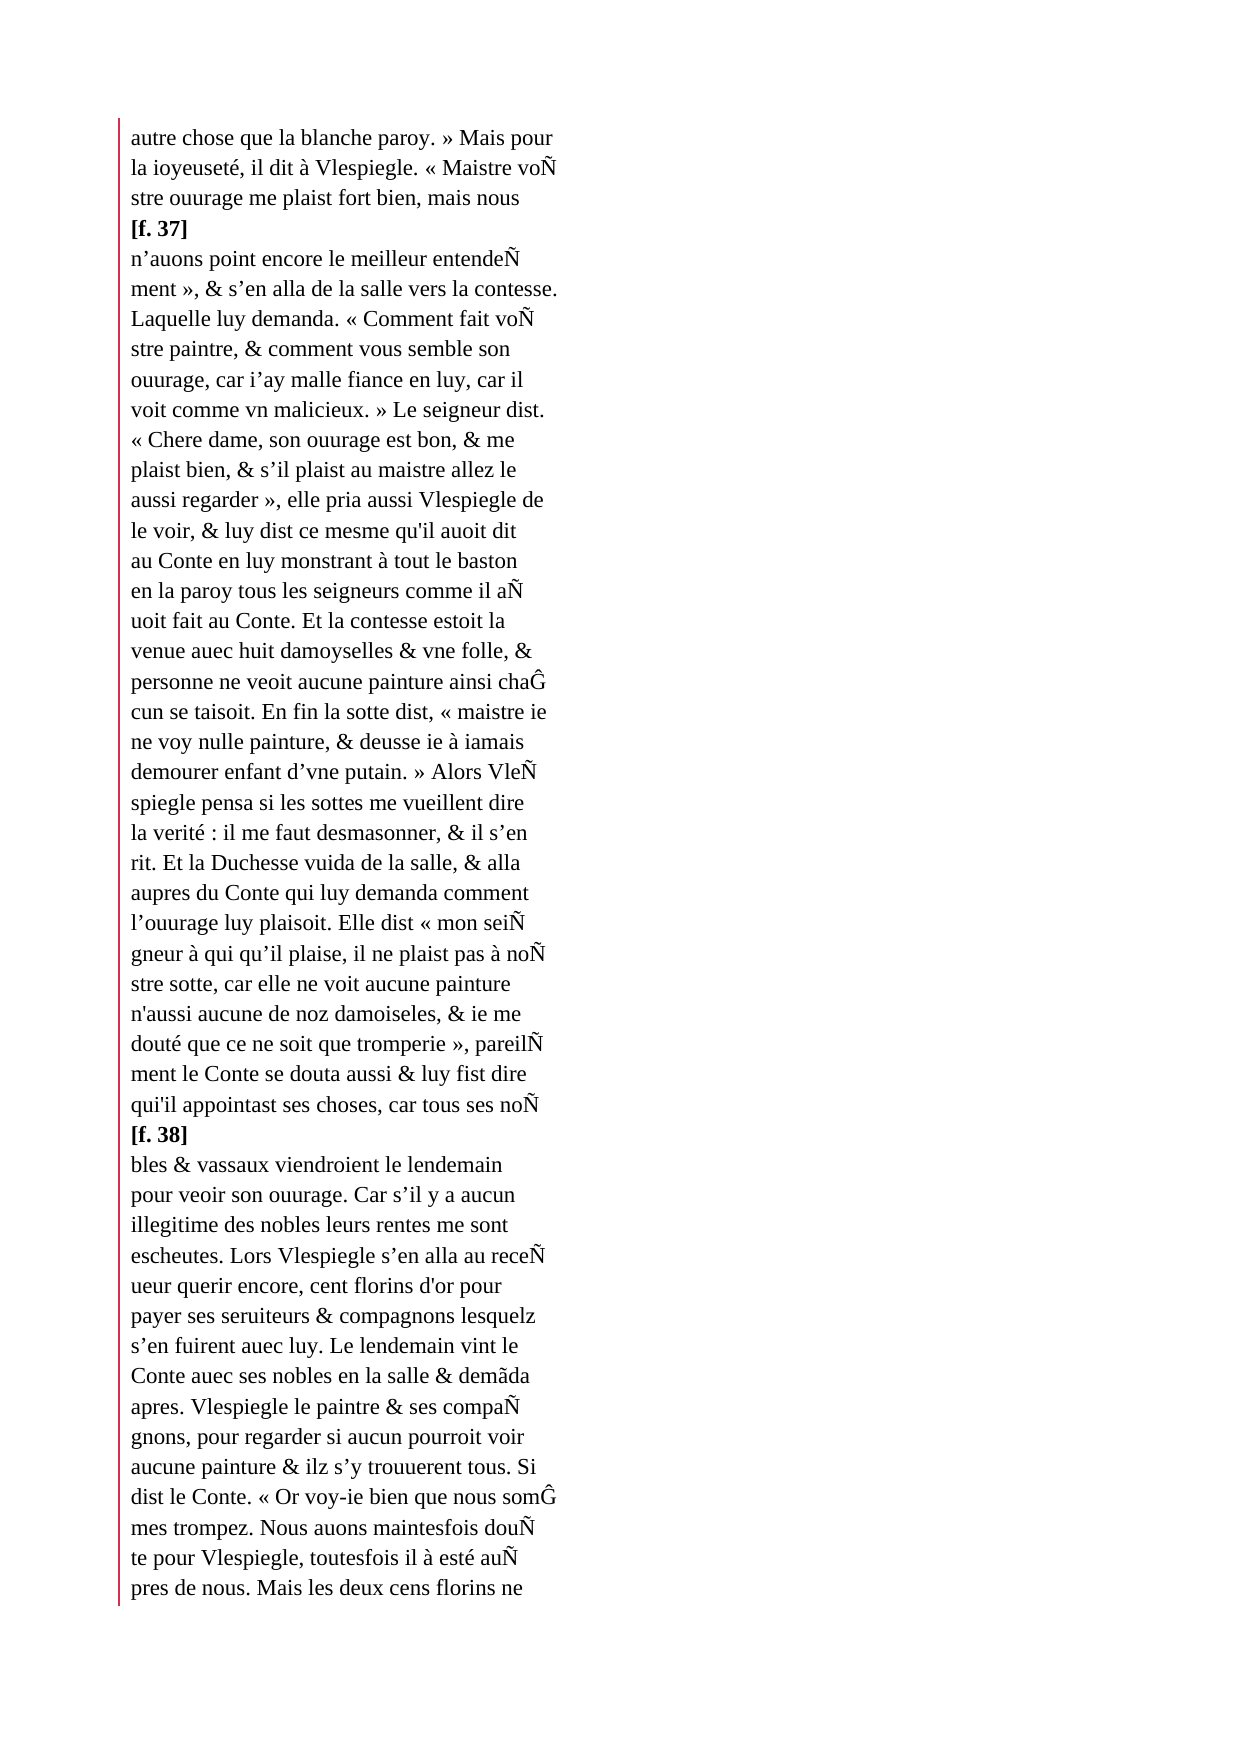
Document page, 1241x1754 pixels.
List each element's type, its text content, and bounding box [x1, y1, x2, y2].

text autre chose que la blanche paroy. » Mais pour la ioyeuseté, il dit à Vlespiegle. « Maistre voÑ stre ouurage me plaist fort bien, mais nous [f. 37] n’auons point encore le meilleur entendeÑ ment », & s’en alla de la salle vers la contesse. Laquelle luy demanda. « Comment fait voÑ stre paintre, & comment vous semble son ouurage, car i’ay malle fiance en luy, car il voit comme vn malicieux. » Le seigneur dist. « Chere dame, son ouurage est bon, & me plaist bien, & s’il plaist au maistre allez le aussi regarder », elle pria aussi Vlespiegle de le voir, & luy dist ce mesme qu'il auoit dit au Conte en luy monstrant à tout le baston en la paroy tous les seigneurs comme il aÑ uoit fait au Conte. Et la contesse estoit la venue auec huit damoyselles & vne folle, & personne ne veoit aucune painture ainsi chaĜ cun se taisoit. En fin la sotte dist, « maistre ie ne voy nulle painture, & deusse ie à iamais demourer enfant d’vne putain. » Alors VleÑ spiegle pensa si les sottes me vueillent dire la verité : il me faut desmasonner, & il s’en rit. Et la Duchesse vuida de la salle, & alla aupres du Conte qui luy demanda comment l’ouurage luy plaisoit. Elle dist « mon seiÑ gneur à qui qu’il plaise, il ne plaist pas à noÑ stre sotte, car elle ne voit aucune painture n'aussi aucune de noz damoiseles, & ie me douté que ce ne soit que tromperie », pareilÑ ment le Conte se douta aussi & luy fist dire qui'il appointast ses choses, car tous ses noÑ [f. 38] bles & vassaux viendroient le lendemain pour veoir son ouurage. Car s’il y a aucun illegitime des nobles leurs rentes me sont escheutes. Lors Vlespiegle s’en alla au receÑ ueur querir encore, cent florins d'or pour payer ses seruiteurs & compagnons lesquelz s’en fuirent auec luy. Le lendemain vint le Conte auec ses nobles en la salle & demãda apres. Vlespiegle le paintre & ses compaÑ gnons, pour regarder si aucun pourroit voir aucune painture & ilz s’y trouuerent tous. Si dist le Conte. « Or voy-ie bien que nous somĜ mes trompez. Nous auons maintesfois douÑ te pour Vlespiegle, toutesfois il à esté auÑ pres de nous. Mais les deux cens florins ne [120, 118, 1122, 1606]
